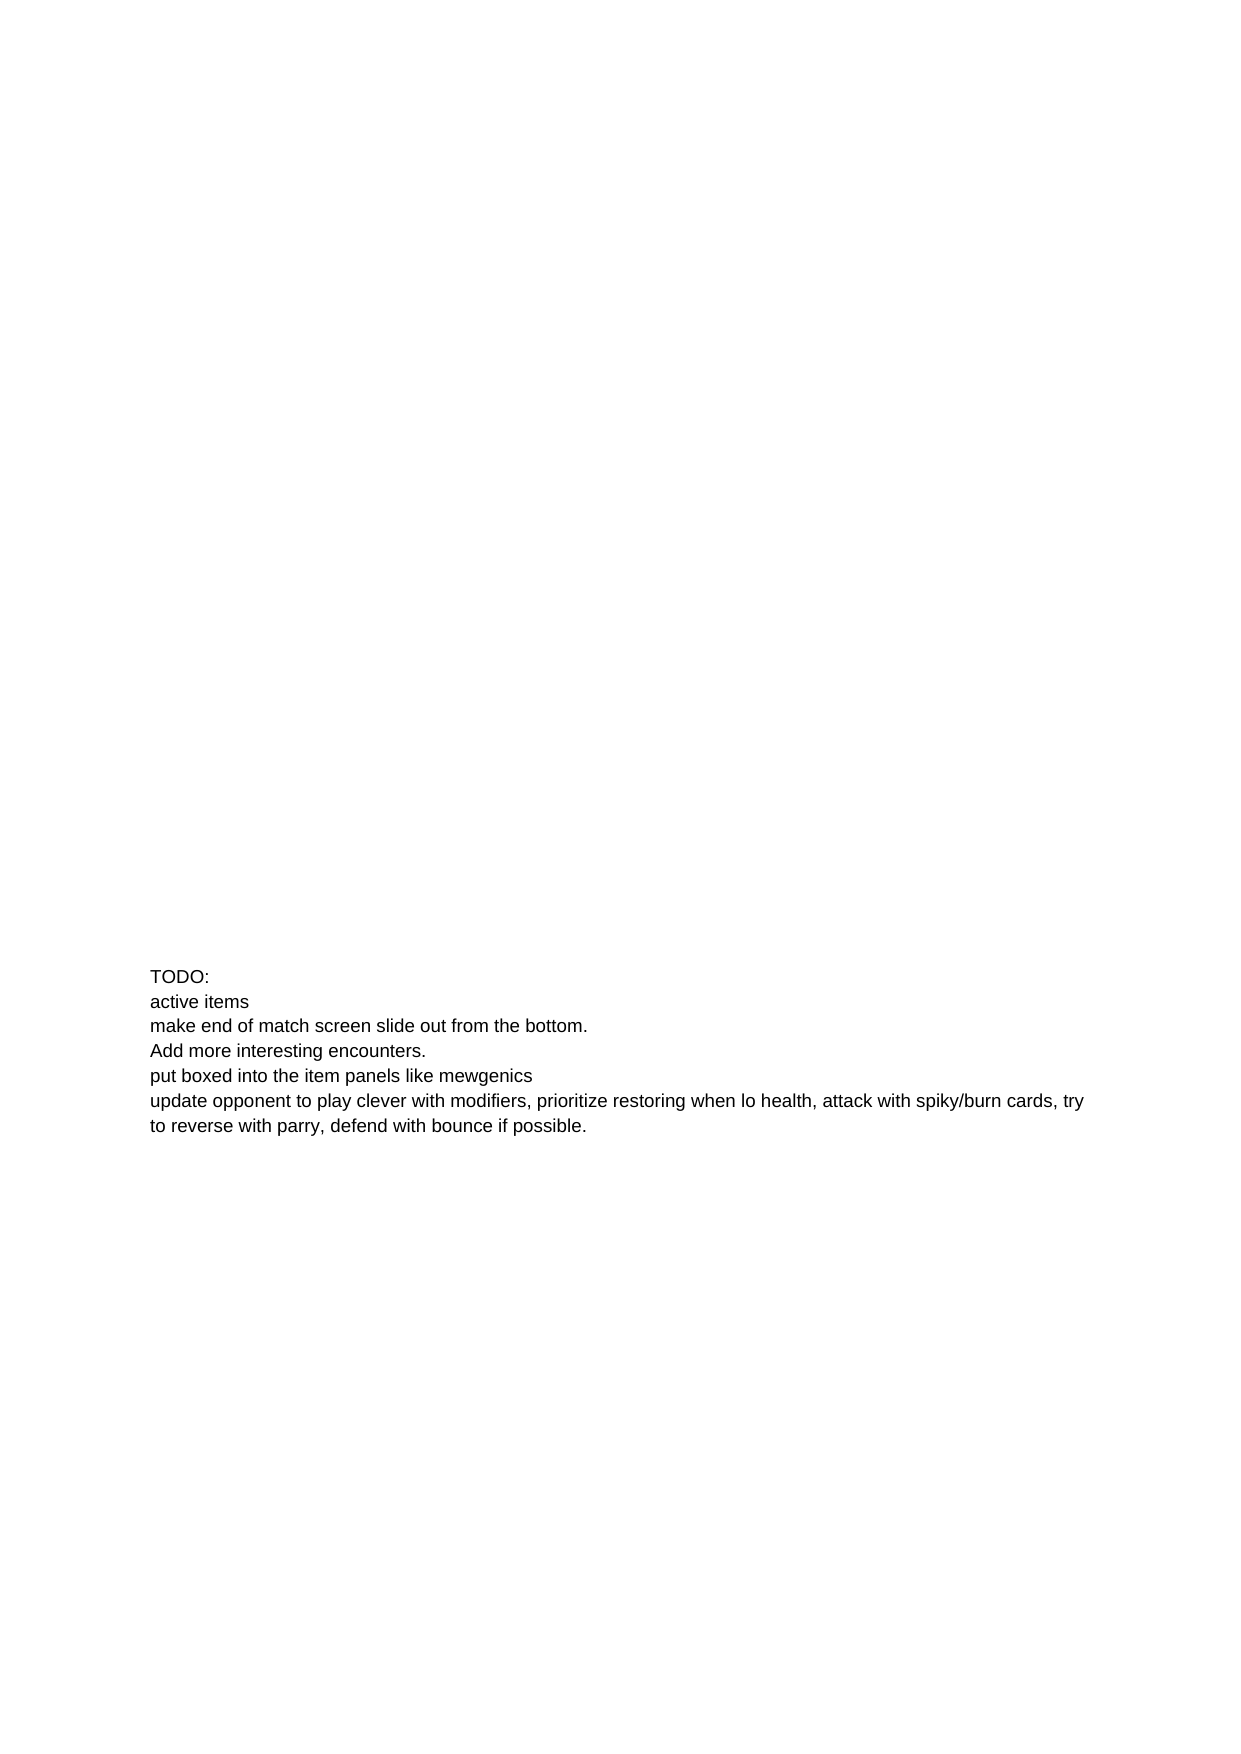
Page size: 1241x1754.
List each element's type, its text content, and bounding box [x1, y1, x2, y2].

text active items [150, 990, 1090, 1012]
text update opponent to play clever with modifiers, prioritize restoring when lo health, attack with spiky/burn cards, try to reverse with parry, defend with bounce if possible. [150, 1089, 1090, 1136]
text Add more interesting encounters. [150, 1040, 1090, 1062]
text TODO: [150, 966, 1090, 987]
text make end of match screen slide out from the bottom. [150, 1015, 1090, 1037]
text put boxed into the item panels like mewgenics [150, 1065, 1090, 1086]
